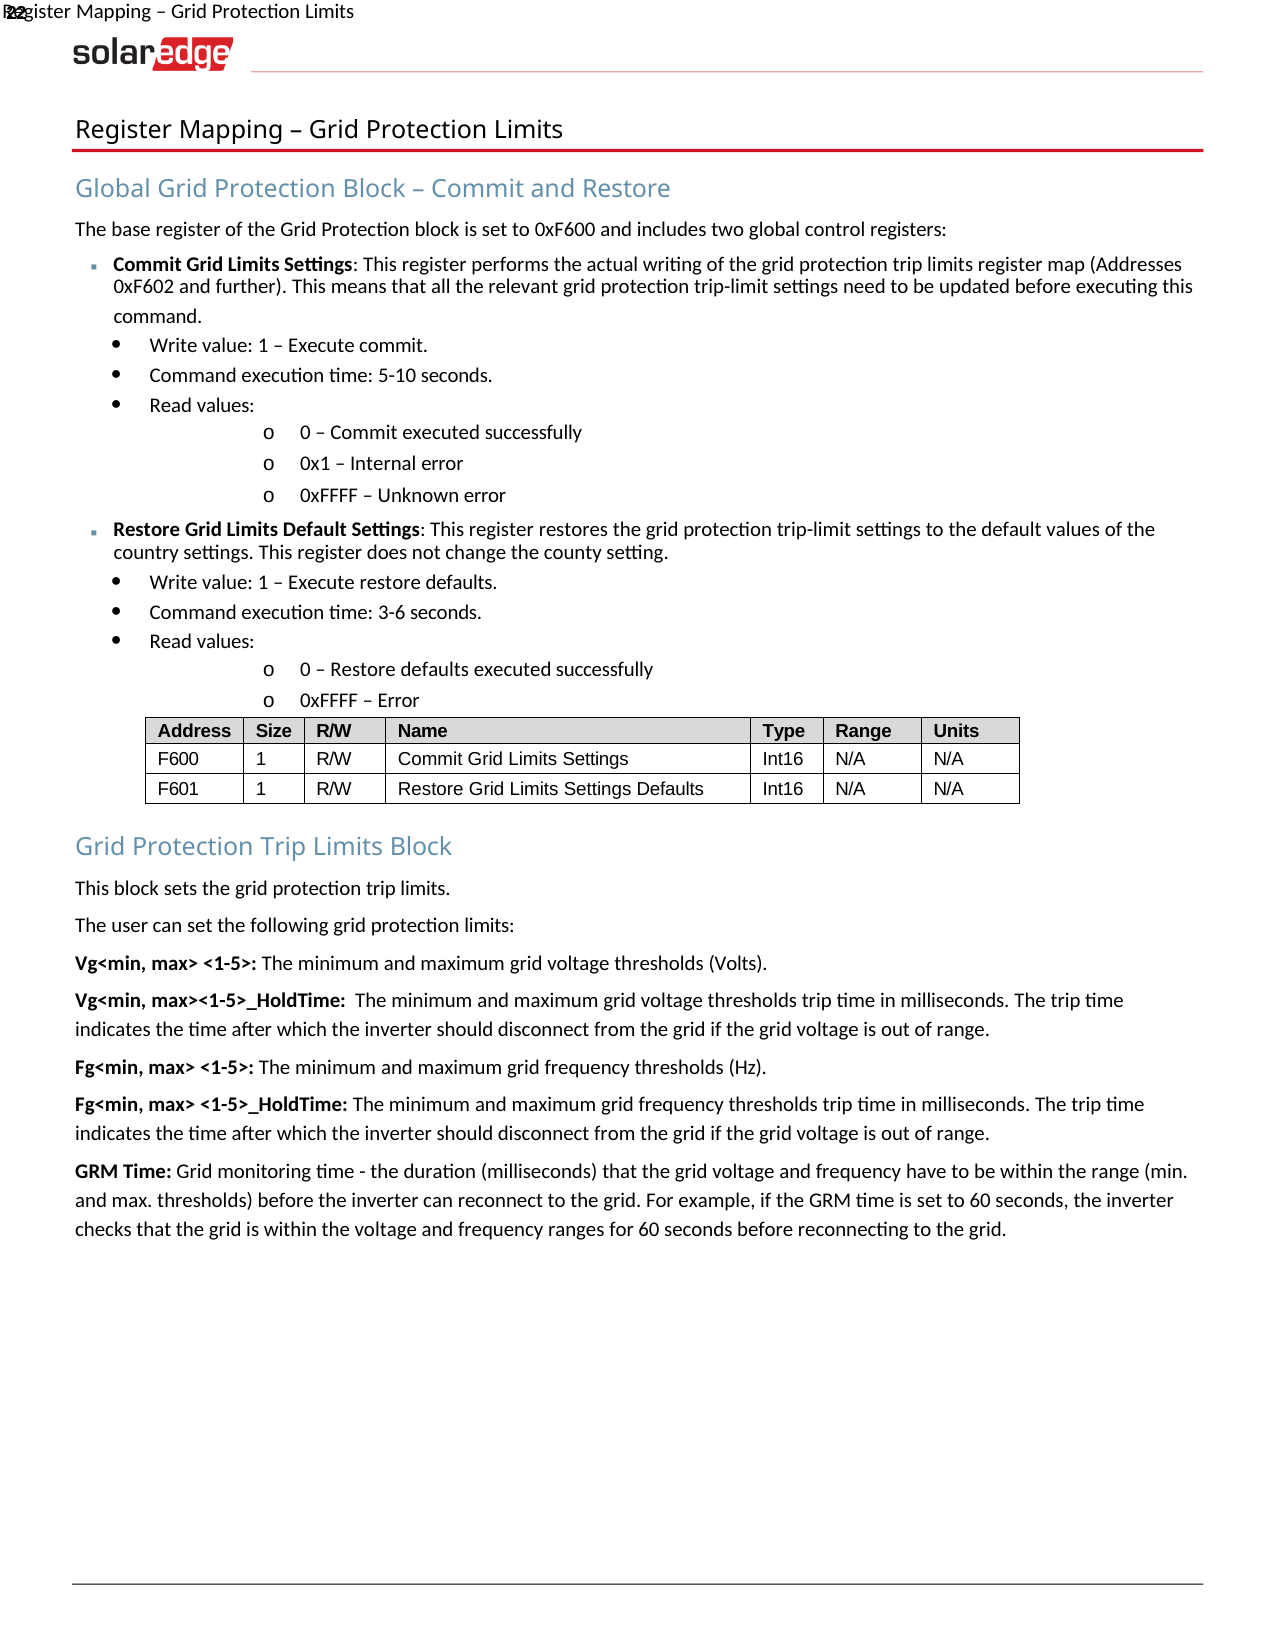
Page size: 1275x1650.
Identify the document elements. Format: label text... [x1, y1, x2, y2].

table_header Type [751, 718, 823, 743]
table_cell F601 [146, 774, 243, 803]
table_header Range [824, 718, 921, 743]
list 0xFFFF – Error [262, 687, 1239, 714]
text This block sets the grid protection trip limits. [75, 875, 1239, 900]
list 0 – Commit executed successfully [262, 419, 1239, 445]
text Vg<min, max><1-5>_HoldTime: The minimum and maximum grid voltage thresholds trip time in milliseconds. The trip time indicates the time after which the inverter should disconnect from the grid if the grid voltage is out of range. [75, 987, 1191, 1042]
table_cell R/W [305, 774, 385, 803]
table_cell F600 [146, 744, 243, 773]
table_header Units [922, 718, 1019, 743]
table_cell N/A [922, 744, 1019, 773]
list Write value: 1 – Execute restore defaults. [112, 569, 1239, 595]
table_cell N/A [824, 744, 921, 773]
table_header Address [146, 718, 243, 743]
table_cell R/W [305, 744, 385, 773]
table_cell Int16 [751, 744, 823, 773]
table_cell N/A [824, 774, 921, 803]
list Read values: [112, 392, 1239, 417]
table_cell N/A [922, 774, 1019, 803]
text command. [113, 303, 1239, 328]
table_cell Restore Grid Limits Settings Defaults [386, 774, 750, 803]
subtitle Grid Protection Trip Limits Block [75, 829, 1239, 863]
list 0xFFFF – Unknown error [262, 482, 1239, 509]
list Restore Grid Limits Default Settings: This register restores the grid protection trip-limit settings to the default values of the country settings. This register does not change the county setting. [90, 517, 1158, 565]
table_header Name [386, 718, 750, 743]
list Commit Grid Limits Settings: This register performs the actual writing of the grid protection trip limits register map (Addresses 0xF602 and further). This means that all the relevant grid protection trip-limit settings need to be updated before executing this [90, 252, 1195, 299]
table_header R/W [305, 718, 385, 743]
text GRM Time: Grid monitoring time - the duration (milliseconds) that the grid voltage and frequency have to be within the range (min. and max. thresholds) before the inverter can reconnect to the grid. For example, if the GRM time is set to 60 seconds, the inverter checks that the grid is within the voltage and frequency ranges for 60 seconds before reconnecting to the grid. [75, 1158, 1191, 1242]
text The base register of the Grid Protection block is set to 0xF600 and includes two global control registers: [75, 217, 1239, 242]
list 0 – Restore defaults executed successfully [262, 656, 1239, 682]
table_header Size [244, 718, 304, 743]
list Command execution time: 5-10 seconds. [112, 362, 1239, 388]
text The user can set the following grid protection limits: [75, 912, 1239, 938]
list Write value: 1 – Execute commit. [112, 333, 1239, 358]
list Command execution time: 3-6 seconds. [112, 599, 1239, 624]
table_cell 1 [244, 774, 304, 803]
subtitle Register Mapping – Grid Protection Limits [75, 112, 1239, 146]
text Fg<min, max> <1-5>: The minimum and maximum grid frequency thresholds (Hz). [75, 1054, 1239, 1079]
picture [73, 37, 234, 71]
list Read values: [112, 629, 1239, 654]
subtitle Global Grid Protection Block – Commit and Restore [75, 171, 1239, 205]
text Fg<min, max> <1-5>_HoldTime: The minimum and maximum grid frequency thresholds trip time in milliseconds. The trip time indicates the time after which the inverter should disconnect from the grid if the grid voltage is out of range. [75, 1091, 1191, 1146]
table_cell 1 [244, 744, 304, 773]
table_cell Commit Grid Limits Settings [386, 744, 750, 773]
text Vg<min, max> <1-5>: The minimum and maximum grid voltage thresholds (Volts). [75, 950, 1239, 975]
list 0x1 – Internal error [262, 451, 1239, 477]
table_cell Int16 [751, 774, 823, 803]
